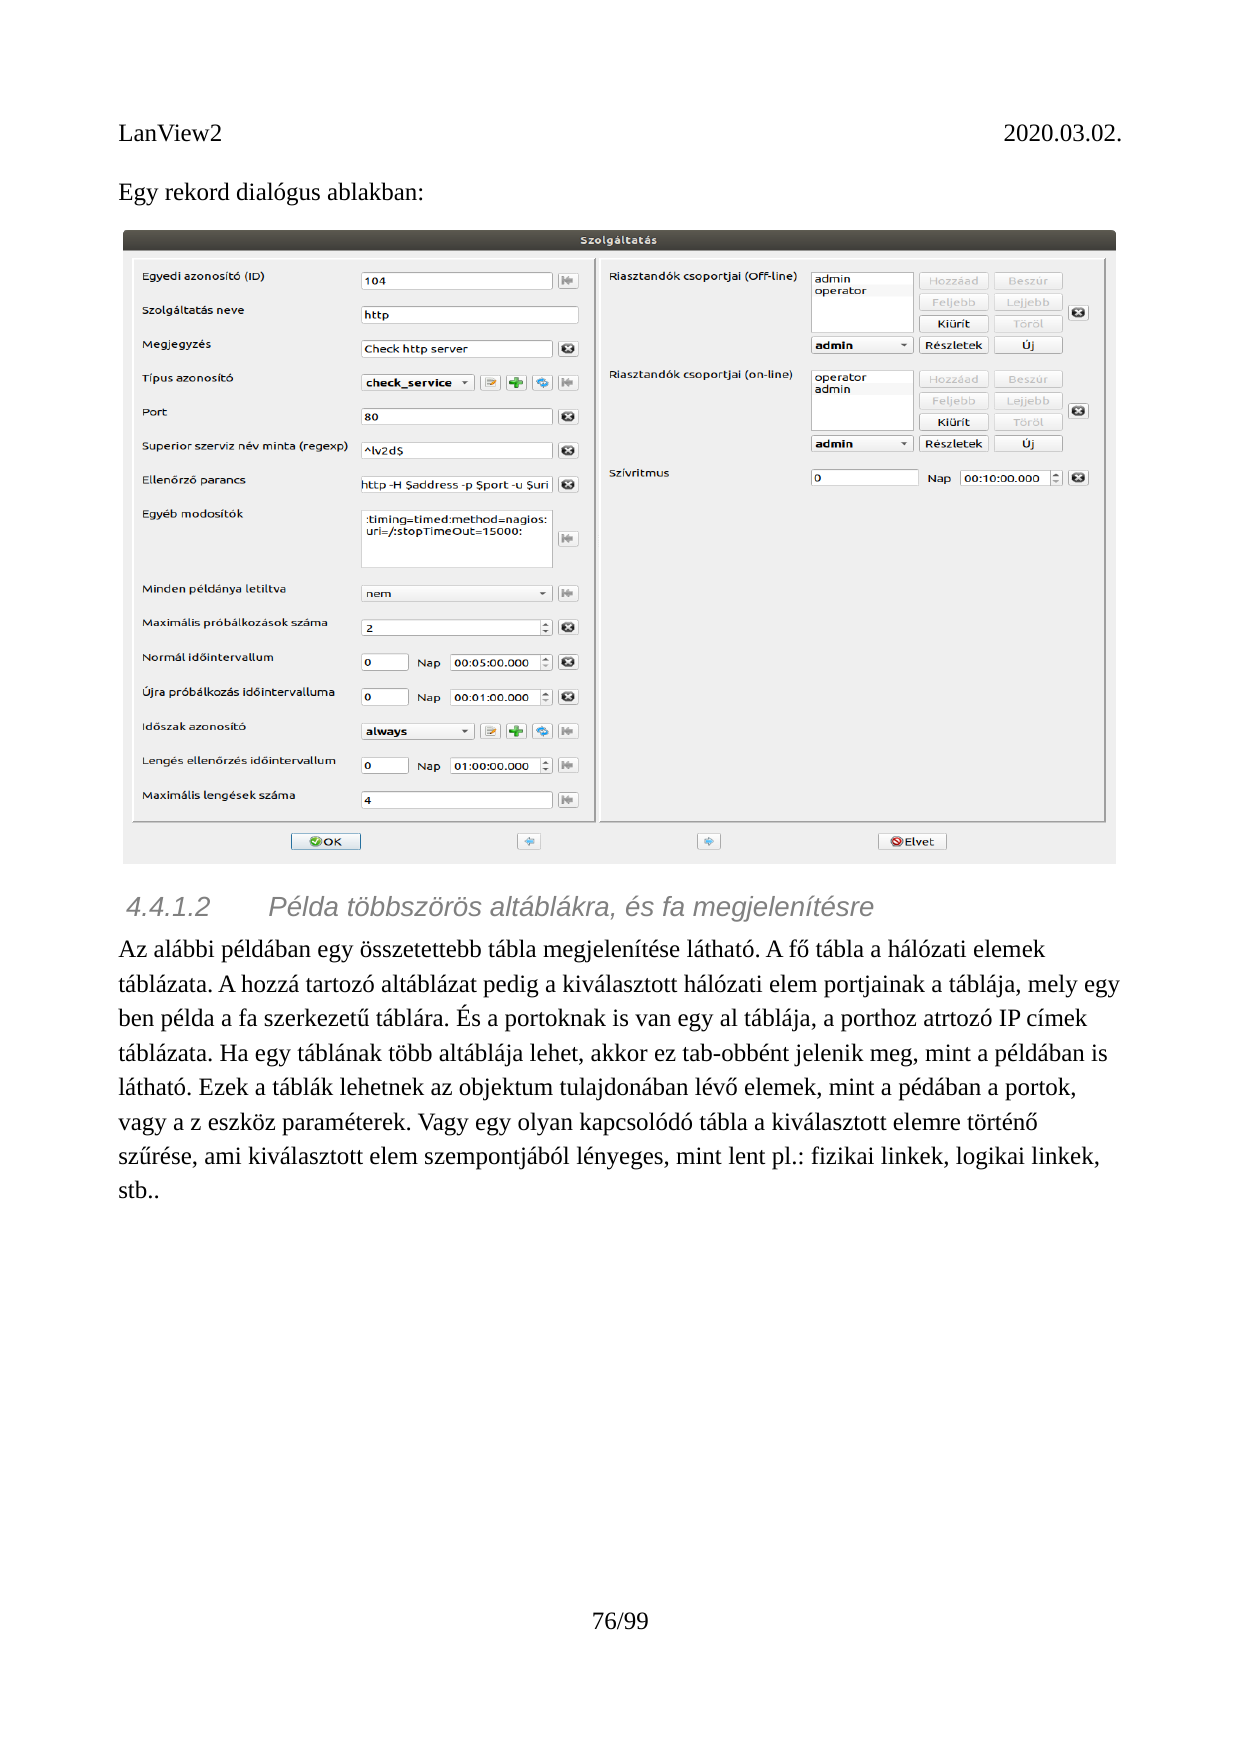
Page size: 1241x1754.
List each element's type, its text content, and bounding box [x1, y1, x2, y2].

text Az alábbi példában egy összetettebb tábla megjelenítése látható. A fő tábla a hálózati elemek táblázata. A hozzá tartozó altáblázat pedig a kiválasztott hálózati elem portjainak a táblája, mely egy ben példa a fa szerkezetű táblára. És a portoknak is van egy al táblája, a porthoz atrtozó IP címek táblázata. Ha egy táblának több altáblája lehet, akkor ez tab-obbént jelenik meg, mint a példában is látható. Ezek a táblák lehetnek az objektum tulajdonában lévő elemek, mint a pédában a portok, vagy a z eszköz paraméterek. Vagy egy olyan kapcsolódó tábla a kiválasztott elemre történő szűrése, ami kiválasztott elem szempontjából lényeges, mint lent pl.: fizikai linkek, logikai linkek, stb.. [118, 934, 1122, 1204]
picture [118, 226, 1123, 870]
subtitle Példa többszörös altáblákra, és fa megjelenítésre [118, 890, 1122, 922]
text Egy rekord dialógus ablakban: [118, 177, 1122, 206]
